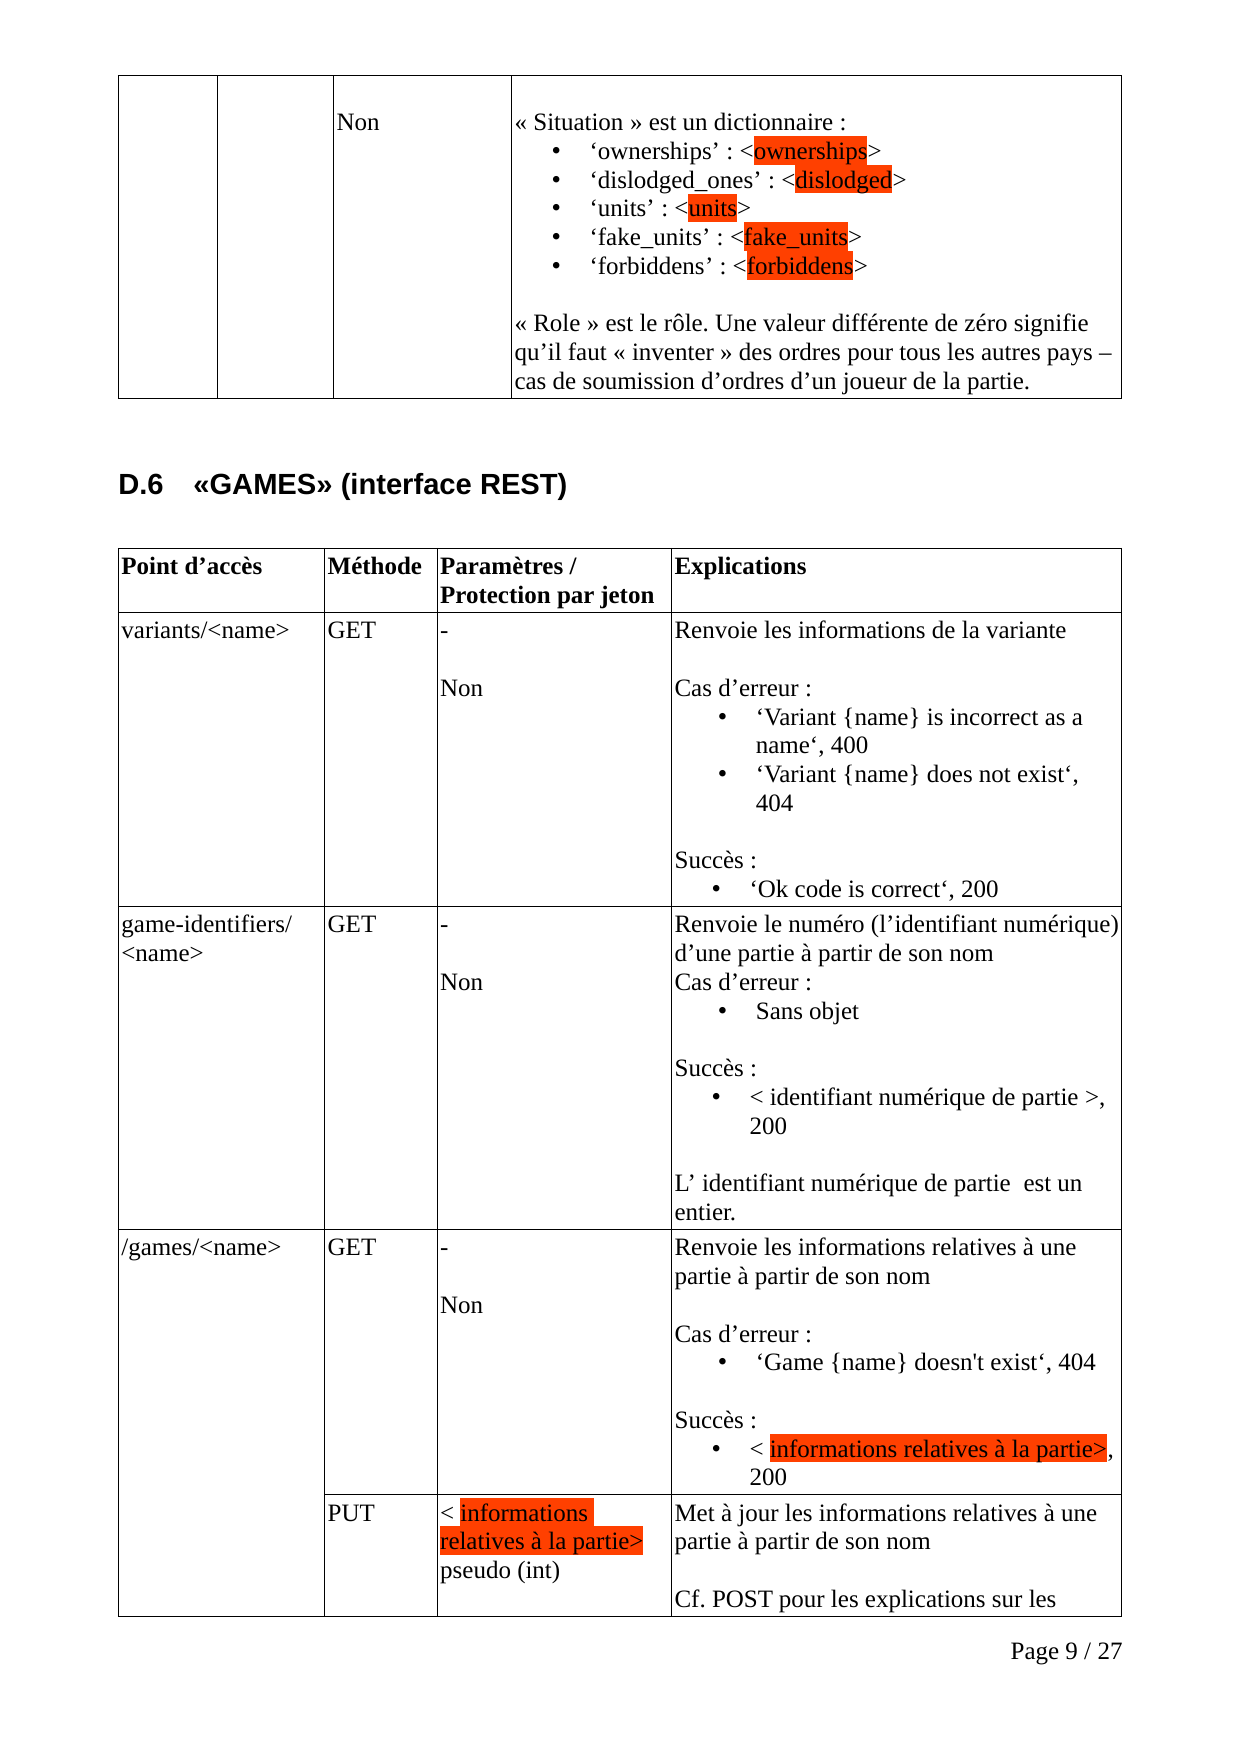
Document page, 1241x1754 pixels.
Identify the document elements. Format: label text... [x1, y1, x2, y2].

table_cell Renvoie le numéro (l’identifiant numérique) d’une partie à partir de son nom Cas d’erreur : Sans objet Succès : < identifiant numérique de partie >, 200 L’ identifiant numérique de partie est un entier. [672, 907, 1121, 1229]
table_header Paramètres / Protection par jeton [438, 549, 671, 612]
table_cell /games/<name> [119, 1230, 324, 1616]
table_header Méthode [325, 549, 437, 612]
table_cell - Non [438, 613, 671, 906]
table_cell - Non [438, 1230, 671, 1494]
table_cell variants/<name> [119, 613, 324, 906]
table_cell GET [325, 613, 437, 906]
table_cell [119, 76, 217, 398]
table_cell < informations relatives à la partie> pseudo (int) [438, 1495, 671, 1616]
table_cell [218, 76, 333, 398]
table_cell « Situation » est un dictionnaire : ‘ownerships’ : <ownerships> ‘dislodged_ones’ : <dislodged> ‘units’ : <units> ‘fake_units’ : <fake_units> ‘forbiddens’ : <forbiddens> « Role » est le rôle. Une valeur différente de zéro signifie qu’il faut « inventer » des ordres pour tous les autres pays – cas de soumission d’ordres d’un joueur de la partie. [512, 76, 1121, 398]
subtitle «GAMES» (interface REST) [118, 467, 1122, 500]
table_header Point d’accès [119, 549, 324, 612]
table_cell PUT [325, 1495, 437, 1616]
table_cell Renvoie les informations de la variante Cas d’erreur : ‘Variant {name} is incorrect as a name‘, 400 ‘Variant {name} does not exist‘, 404 Succès : ‘Ok code is correct‘, 200 [672, 613, 1121, 906]
table_cell game-identifiers/<name> [119, 907, 324, 1229]
table_cell GET [325, 907, 437, 1229]
table_cell Met à jour les informations relatives à une partie à partir de son nom Cf. POST pour les explications sur les [672, 1495, 1121, 1616]
table_header Explications [672, 549, 1121, 612]
table_cell GET [325, 1230, 437, 1494]
table_cell Renvoie les informations relatives à une partie à partir de son nom Cas d’erreur : ‘Game {name} doesn't exist‘, 404 Succès : < informations relatives à la partie>, 200 [672, 1230, 1121, 1494]
table_cell - Non [438, 907, 671, 1229]
table_cell Non [334, 76, 511, 398]
